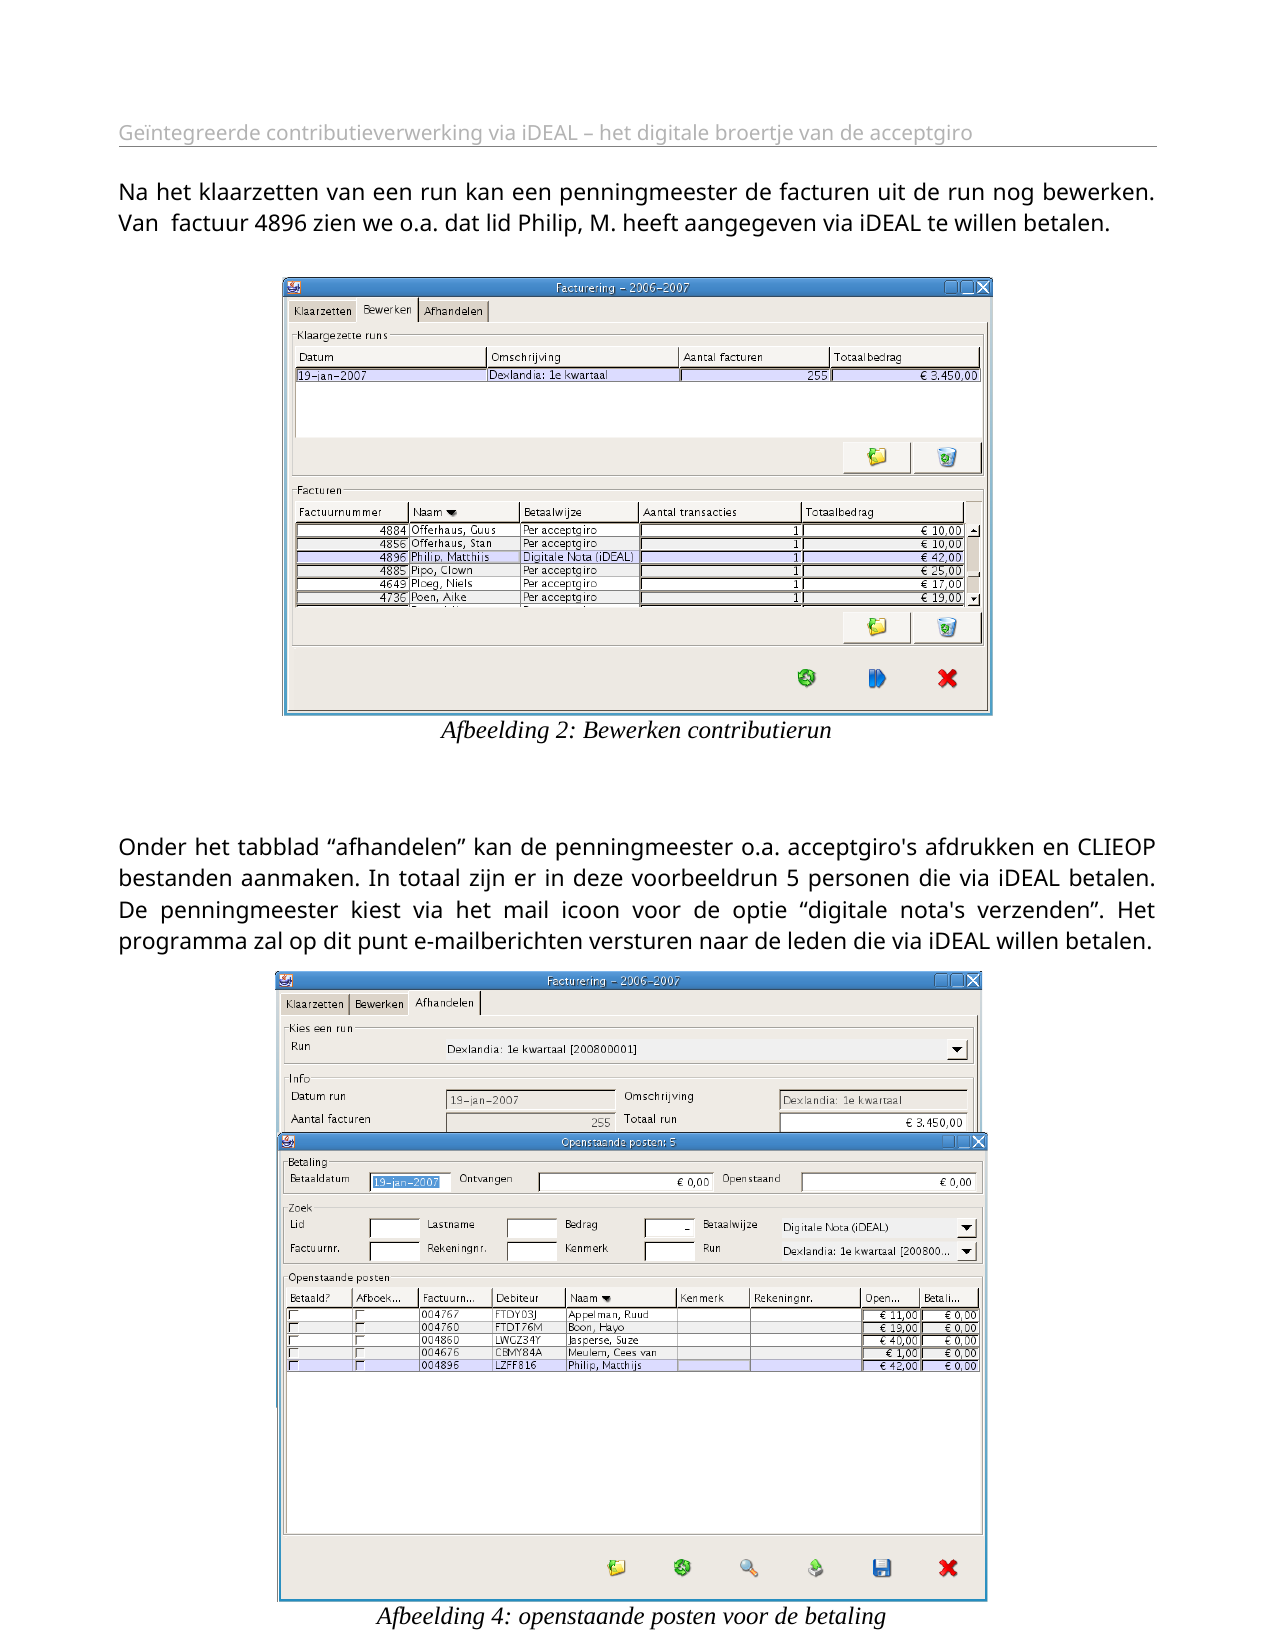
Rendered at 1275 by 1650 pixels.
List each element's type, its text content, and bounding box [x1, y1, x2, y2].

text Na het klaarzetten van een run kan een penningmeester de facturen uit de run nog bewerken. Van factuur 4896 zien we o.a. dat lid Philip, M. heeft aangegeven via iDEAL te willen betalen. [118, 176, 1157, 238]
picture [282, 277, 993, 716]
text Onder het tabblad “afhandelen” kan de penningmeester o.a. acceptgiro's afdrukken en CLIEOP bestanden aanmaken. In totaal zijn er in deze voorbeeldrun 5 personen die via iDEAL betalen. De penningmeester kiest via het mail icoon voor de optie “digitale nota's verzenden”. Het programma zal op dit punt e-mailberichten versturen naar de leden die via iDEAL willen betalen. [118, 831, 1157, 956]
text [275, 959, 982, 971]
text [282, 265, 993, 277]
text Afbeelding 4: openstaande posten voor de betaling [277, 1602, 988, 1630]
text Afbeelding 2: Bewerken contributierun [282, 716, 993, 743]
picture [275, 971, 988, 1602]
